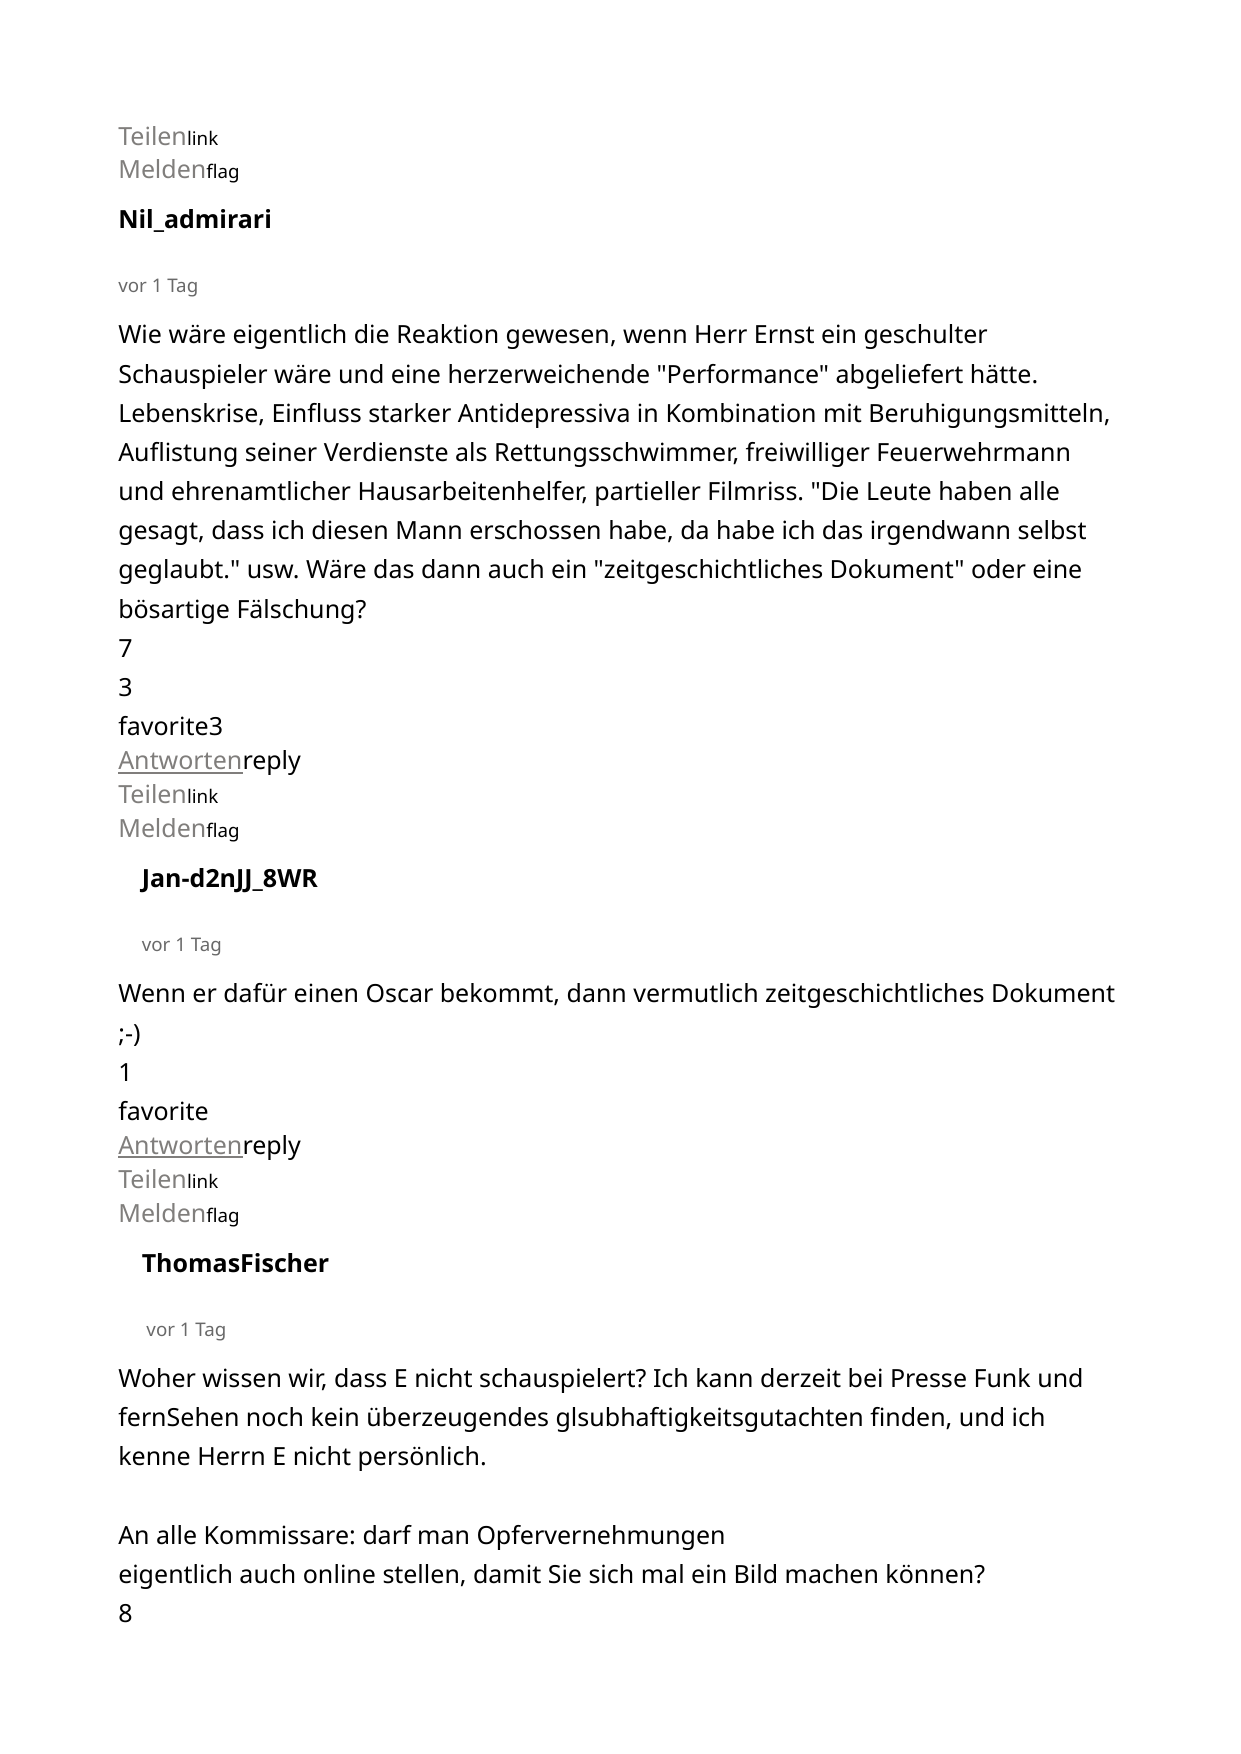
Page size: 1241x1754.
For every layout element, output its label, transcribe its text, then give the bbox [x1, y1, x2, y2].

text Meldenflag [118, 1196, 1122, 1230]
text Teilenlink [118, 1162, 1122, 1196]
text favorite3 [118, 709, 1122, 743]
text vor 1 Tag [118, 272, 1117, 298]
text vor 1 Tag [142, 931, 1117, 957]
text Teilenlink [118, 118, 1122, 152]
text 3 [118, 670, 1122, 704]
text ThomasFischer [142, 1245, 1114, 1279]
text Wie wäre eigentlich die Reaktion gewesen, wenn Herr Ernst ein geschulter Schauspieler wäre und eine herzerweichende "Performance" abgeliefert hätte. Lebenskrise, Einfluss starker Antidepressiva in Kombination mit Beruhigungsmitteln, Auflistung seiner Verdienste als Rettungsschwimmer, freiwilliger Feuerwehrmann und ehrenamtlicher Hausarbeitenhelfer, partieller Filmriss. "Die Leute haben alle gesagt, dass ich diesen Mann erschossen habe, da habe ich das irgendwann selbst geglaubt." usw. Wäre das dann auch ein "zeitgeschichtliches Dokument" oder eine bösartige Fälschung? [118, 317, 1122, 625]
text Teilenlink [118, 777, 1122, 811]
text Wenn er dafür einen Oscar bekommt, dann vermutlich zeitgeschichtliches Dokument ;-) [118, 976, 1122, 1049]
text Antwortenreply [118, 743, 1122, 777]
text 8 [118, 1596, 1122, 1630]
text Woher wissen wir, dass E nicht schauspielert? Ich kann derzeit bei Presse Funk und fernSehen noch kein überzeugendes glsubhaftigkeitsgutachten finden, und ich kenne Herrn E nicht persönlich. An alle Kommissare: darf man Opfervernehmungen eigentlich auch online stellen, damit Sie sich mal ein Bild machen können? [118, 1361, 1122, 1591]
text Nil_admirari [118, 202, 1114, 236]
text Jan-d2nJJ_8WR [142, 861, 1114, 895]
text favorite [118, 1093, 1122, 1128]
text Meldenflag [118, 811, 1122, 845]
text vor 1 Tag [146, 1316, 1117, 1341]
text Meldenflag [118, 152, 1122, 186]
text 7 [118, 631, 1122, 664]
text 1 [118, 1054, 1122, 1088]
text Antwortenreply [118, 1128, 1122, 1162]
